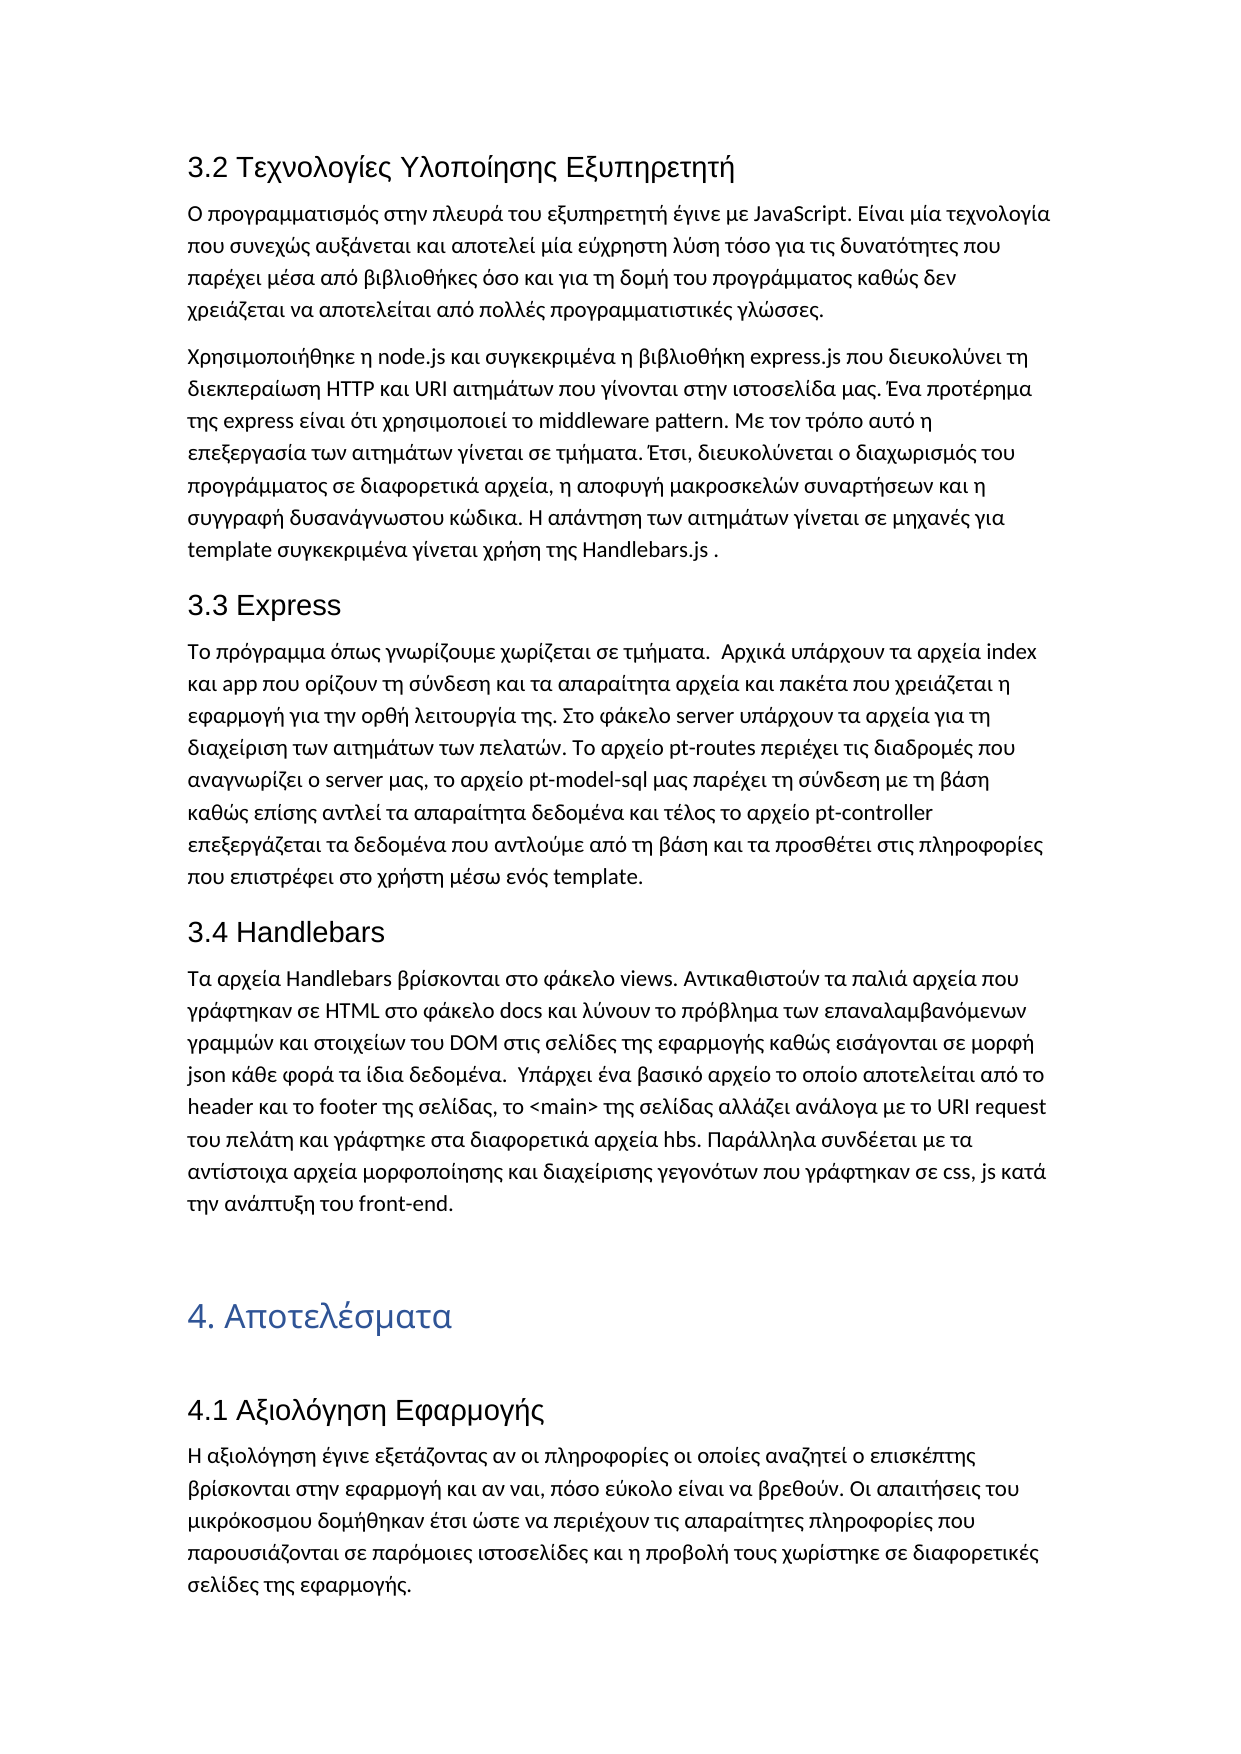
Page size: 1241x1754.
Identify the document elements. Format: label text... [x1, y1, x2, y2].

subtitle 4.1 Αξιολόγηση Εφαρμογής [187, 1393, 1053, 1427]
subtitle 3.2 Τεχνολογίες Υλοποίησης Εξυπηρετητή [187, 150, 1053, 183]
subtitle 3.3 Express [187, 588, 1053, 622]
text Ο προγραμματισμός στην πλευρά του εξυπηρετητή έγινε με JavaScript. Είναι μία τεχνολογία που συνεχώς αυξάνεται και αποτελεί μία εύχρηστη λύση τόσο για τις δυνατότητες που παρέχει μέσα από βιβλιοθήκες όσο και για τη δομή του προγράμματος καθώς δεν χρειάζεται να αποτελείται από πολλές προγραμματιστικές γλώσσες. [187, 199, 1053, 323]
text Τα αρχεία Handlebars βρίσκονται στο φάκελο views. Αντικαθιστούν τα παλιά αρχεία που γράφτηκαν σε HTML στο φάκελο docs και λύνουν το πρόβλημα των επαναλαμβανόμενων γραμμών και στοιχείων του DOM στις σελίδες της εφαρμογής καθώς εισάγονται σε μορφή json κάθε φορά τα ίδια δεδομένα. Υπάρχει ένα βασικό αρχείο το οποίο αποτελείται από το header και το footer της σελίδας, το <main> της σελίδας αλλάζει ανάλογα με το URI request του πελάτη και γράφτηκε στα διαφορετικά αρχεία hbs. Παράλληλα συνδέεται με τα αντίστοιχα αρχεία μορφοποίησης και διαχείρισης γεγονότων που γράφτηκαν σε css, js κατά την ανάπτυξη του front-end. [187, 964, 1053, 1217]
subtitle 3.4 Handlebars [187, 915, 1053, 949]
text Η αξιολόγηση έγινε εξετάζοντας αν οι πληροφορίες οι οποίες αναζητεί ο επισκέπτης βρίσκονται στην εφαρμογή και αν ναι, πόσο εύκολο είναι να βρεθούν. Οι απαιτήσεις του μικρόκοσμου δομήθηκαν έτσι ώστε να περιέχουν τις απαραίτητες πληροφορίες που παρουσιάζονται σε παρόμοιες ιστοσελίδες και η προβολή τους χωρίστηκε σε διαφορετικές σελίδες της εφαρμογής. [187, 1442, 1053, 1598]
text Χρησιμοποιήθηκε η node.js και συγκεκριμένα η βιβλιοθήκη express.js που διευκολύνει τη διεκπεραίωση HTTP και URI αιτημάτων που γίνονται στην ιστοσελίδα μας. Ένα προτέρημα της express είναι ότι χρησιμοποιεί το middleware pattern. Με τον τρόπο αυτό η επεξεργασία των αιτημάτων γίνεται σε τμήματα. Έτσι, διευκολύνεται ο διαχωρισμός του προγράμματος σε διαφορετικά αρχεία, η αποφυγή μακροσκελών συναρτήσεων και η συγγραφή δυσανάγνωστου κώδικα. Η απάντηση των αιτημάτων γίνεται σε μηχανές για template συγκεκριμένα γίνεται χρήση της Handlebars.js . [187, 342, 1053, 563]
subtitle 4. Αποτελέσματα [187, 1293, 1053, 1338]
text Το πρόγραμμα όπως γνωρίζουμε χωρίζεται σε τμήματα. Αρχικά υπάρχουν τα αρχεία index και app που ορίζουν τη σύνδεση και τα απαραίτητα αρχεία και πακέτα που χρειάζεται η εφαρμογή για την ορθή λειτουργία της. Στο φάκελο server υπάρχουν τα αρχεία για τη διαχείριση των αιτημάτων των πελατών. Το αρχείο pt-routes περιέχει τις διαδρομές που αναγνωρίζει ο server μας, το αρχείο pt-model-sql μας παρέχει τη σύνδεση με τη βάση καθώς επίσης αντλεί τα απαραίτητα δεδομένα και τέλος το αρχείο pt-controller επεξεργάζεται τα δεδομένα που αντλούμε από τη βάση και τα προσθέτει στις πληροφορίες που επιστρέφει στο χρήστη μέσω ενός template. [187, 637, 1053, 890]
